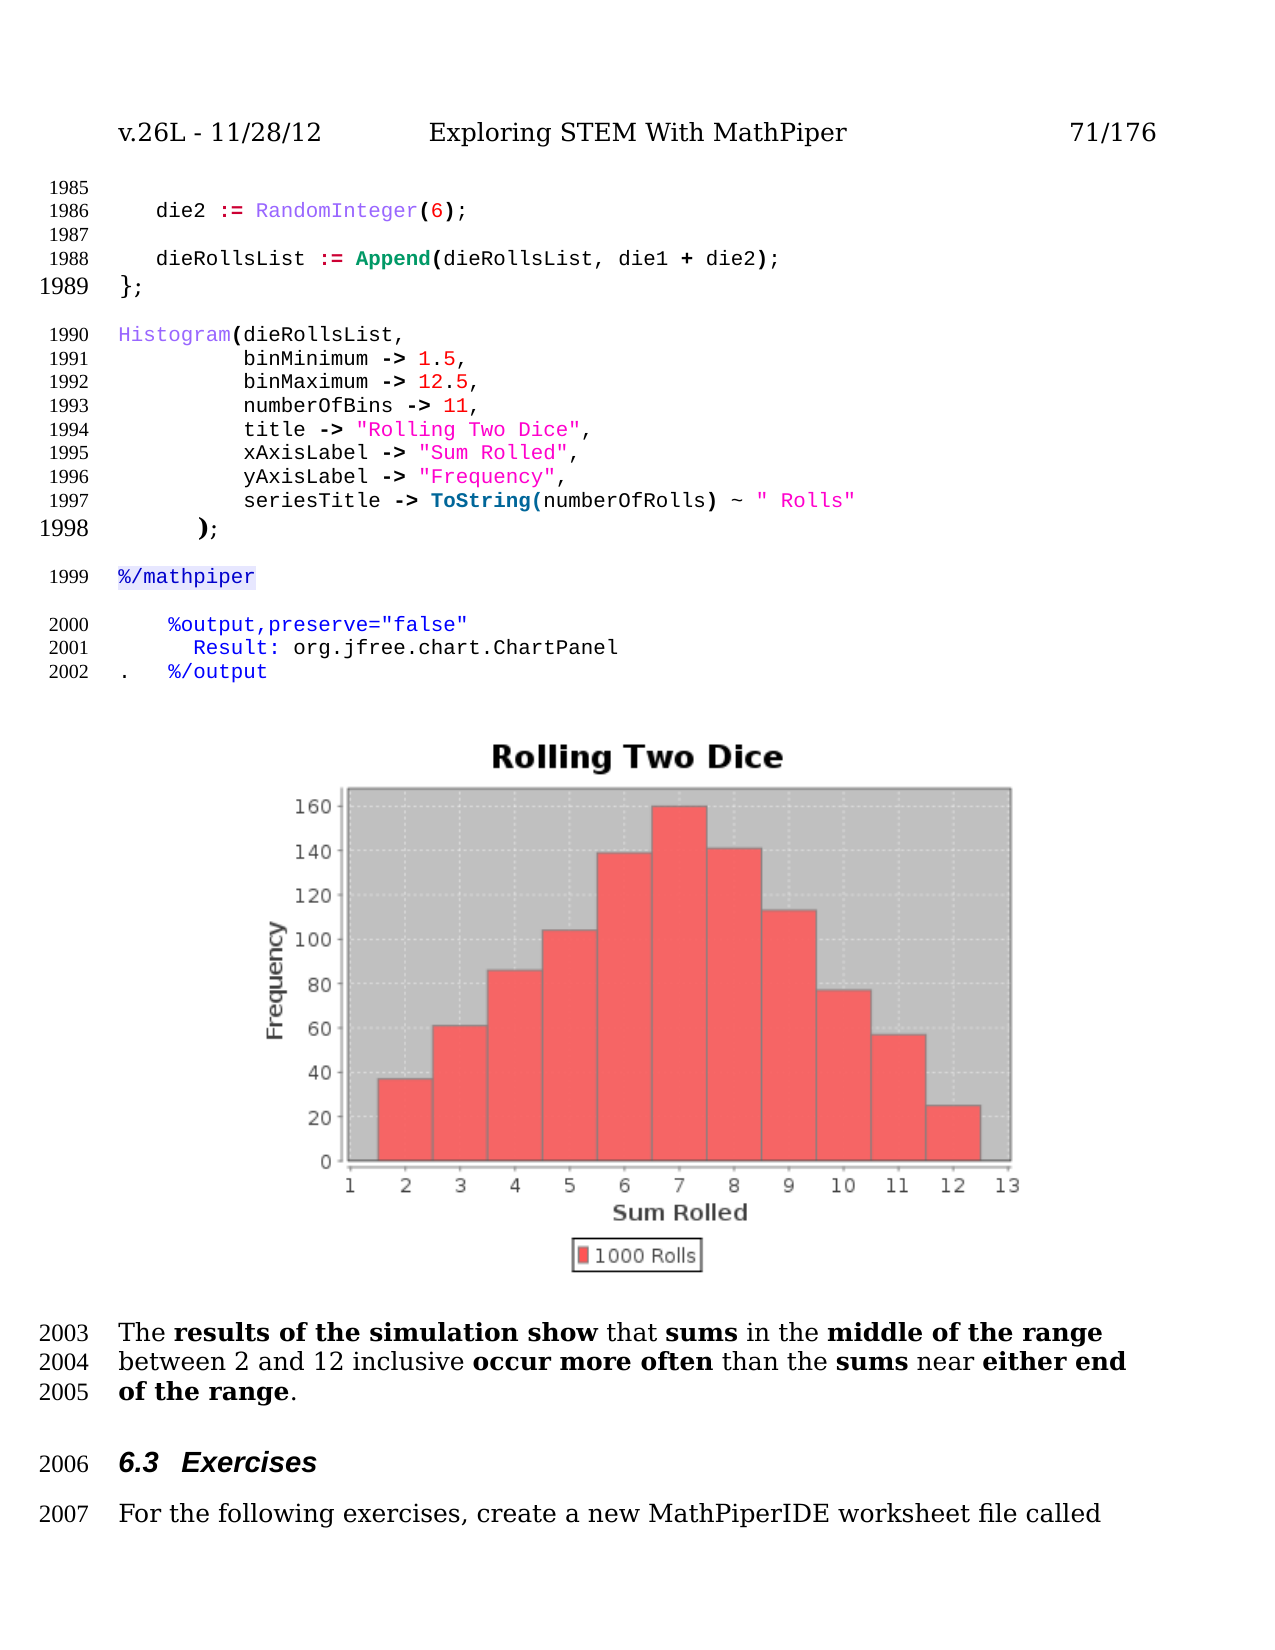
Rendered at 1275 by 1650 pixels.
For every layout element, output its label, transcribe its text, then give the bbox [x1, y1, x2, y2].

text ); [118, 513, 1157, 543]
text The results of the simulation show that sums in the middle of the range between 2 and 12 inclusive occur more often than the sums near either end of the range. [118, 1318, 1157, 1406]
text For the following exercises, create a new MathPiperIDE worksheet file called [118, 1499, 1157, 1529]
text binMaximum -> 12.5, [118, 371, 1157, 395]
text title -> "Rolling Two Dice", [118, 419, 1157, 442]
text binMinimum -> 1.5, [118, 348, 1157, 371]
text %output,preserve="false" [118, 614, 1157, 637]
text xAxisLabel -> "Sum Rolled", [118, 442, 1157, 466]
text numberOfBins -> 11, [118, 395, 1157, 419]
text seriesTitle -> ToString(numberOfRolls) ~ " Rolls" [118, 490, 1157, 513]
text Histogram(dieRollsList, [118, 324, 1157, 348]
picture [245, 737, 1030, 1274]
text yAxisLabel -> "Frequency", [118, 466, 1157, 490]
text dieRollsList := Append(dieRollsList, die1 + die2); [118, 248, 1157, 271]
subtitle Exercises [118, 1445, 1157, 1478]
text . %/output [118, 661, 1157, 684]
text Result: org.jfree.chart.ChartPanel [118, 637, 1157, 661]
text die2 := RandomInteger(6); [118, 200, 1157, 224]
text %/mathpiper [118, 566, 1157, 590]
text }; [118, 271, 1157, 301]
